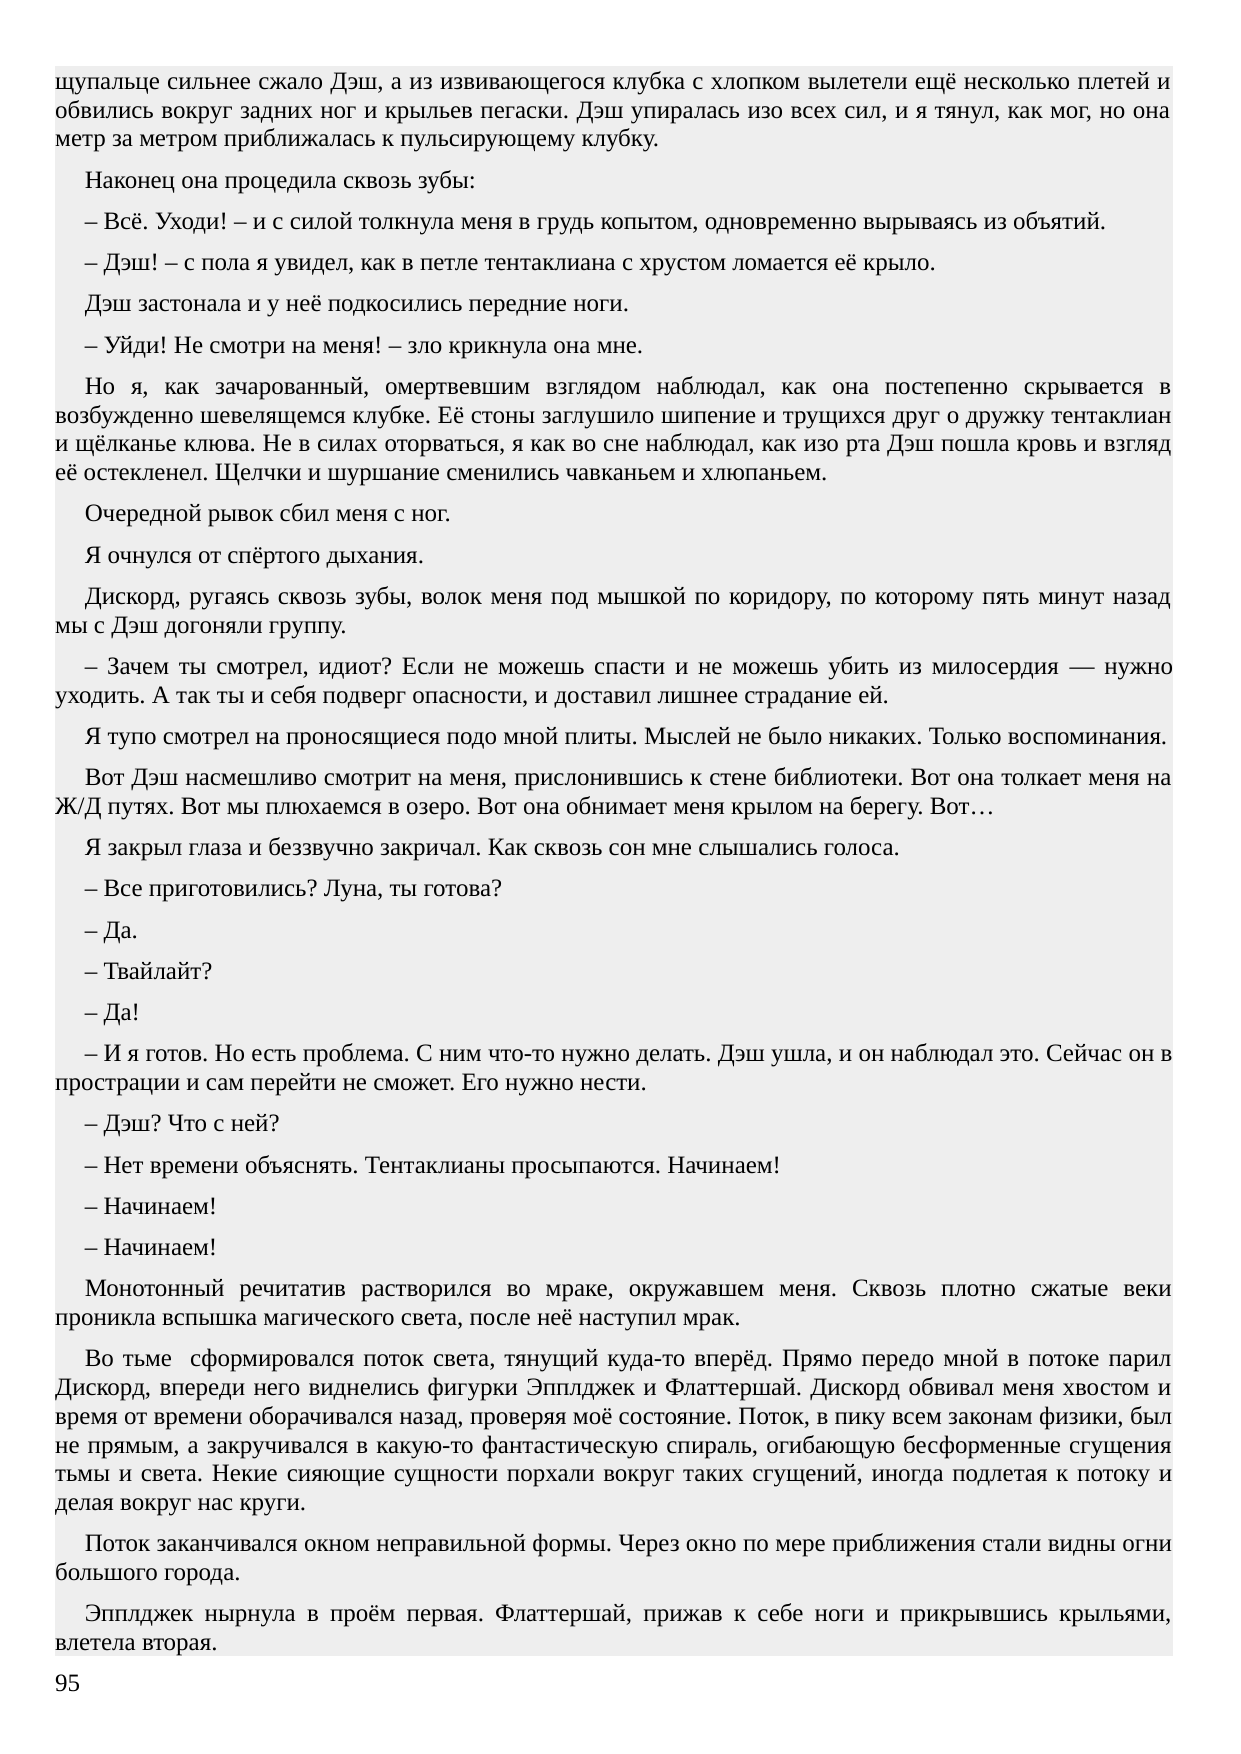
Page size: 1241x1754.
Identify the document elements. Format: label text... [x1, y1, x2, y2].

text – Нет времени объяснять. Тентаклианы просыпаются. Начинаем! [55, 1150, 1173, 1178]
text – Дэш? Что с ней? [55, 1108, 1173, 1137]
text Наконец она процедила сквозь зубы: [55, 165, 1173, 193]
text Я тупо смотрел на проносящиеся подо мной плиты. Мыслей не было никаких. Только воспоминания. [55, 721, 1173, 750]
text – И я готов. Но есть проблема. С ним что-то нужно делать. Дэш ушла, и он наблюдал это. Сейчас он в прострации и сам перейти не сможет. Его нужно нести. [55, 1038, 1173, 1096]
text Дискорд, ругаясь сквозь зубы, волок меня под мышкой по коридору, по которому пять минут назад мы с Дэш догоняли группу. [55, 581, 1173, 638]
text Очередной рывок сбил меня с ног. [55, 498, 1173, 527]
text – Начинаем! [55, 1232, 1173, 1261]
text – Начинаем! [55, 1191, 1173, 1220]
text Поток заканчивался окном неправильной формы. Через окно по мере приближения стали видны огни большого города. [55, 1528, 1173, 1586]
text щупальце сильнее сжало Дэш, а из извивающегося клубка с хлопком вылетели ещё несколько плетей и обвились вокруг задних ног и крыльев пегаски. Дэш упиралась изо всех сил, и я тянул, как мог, но она метр за метром приближалась к пульсирующему клубку. [55, 66, 1173, 152]
text – Да! [55, 997, 1173, 1026]
text Дэш застонала и у неё подкосились передние ноги. [55, 288, 1173, 317]
text – Твайлайт? [55, 956, 1173, 985]
text – Всё. Уходи! – и с силой толкнула меня в грудь копытом, одновременно вырываясь из объятий. [55, 206, 1173, 235]
text Но я, как зачарованный, омертвевшим взглядом наблюдал, как она постепенно скрывается в возбужденно шевелящемся клубке. Её стоны заглушило шипение и трущихся друг о дружку тентаклиан и щёлканье клюва. Не в силах оторваться, я как во сне наблюдал, как изо рта Дэш пошла кровь и взгляд её остекленел. Щелчки и шуршание сменились чавканьем и хлюпаньем. [55, 371, 1173, 486]
text – Дэш! – с пола я увидел, как в петле тентаклиана с хрустом ломается её крыло. [55, 247, 1173, 276]
text Во тьме сформировался поток света, тянущий куда-то вперёд. Прямо передо мной в потоке парил Дискорд, впереди него виднелись фигурки Эпплджек и Флаттершай. Дискорд обвивал меня хвостом и время от времени оборачивался назад, проверяя моё состояние. Поток, в пику всем законам физики, был не прямым, а закручивался в какую-то фантастическую спираль, огибающую бесформенные сгущения тьмы и света. Некие сияющие сущности порхали вокруг таких сгущений, иногда подлетая к потоку и делая вокруг нас круги. [55, 1343, 1173, 1516]
text – Да. [55, 915, 1173, 943]
text – Все приготовились? Луна, ты готова? [55, 873, 1173, 902]
text Я очнулся от спёртого дыхания. [55, 540, 1173, 568]
text Монотонный речитатив растворился во мраке, окружавшем меня. Сквозь плотно сжатые веки проникла вспышка магического света, после неё наступил мрак. [55, 1273, 1173, 1331]
text Вот Дэш насмешливо смотрит на меня, прислонившись к стене библиотеки. Вот она толкает меня на Ж/Д путях. Вот мы плюхаемся в озеро. Вот она обнимает меня крылом на берегу. Вот… [55, 762, 1173, 820]
text – Уйди! Не смотри на меня! – зло крикнула она мне. [55, 330, 1173, 358]
text Я закрыл глаза и беззвучно закричал. Как сквозь сон мне слышались голоса. [55, 832, 1173, 861]
text – Зачем ты смотрел, идиот? Если не можешь спасти и не можешь убить из милосердия — нужно уходить. А так ты и себя подверг опасности, и доставил лишнее страдание ей. [55, 651, 1173, 708]
text Эпплджек нырнула в проём первая. Флаттершай, прижав к себе ноги и прикрывшись крыльями, влетела вторая. [55, 1598, 1173, 1656]
